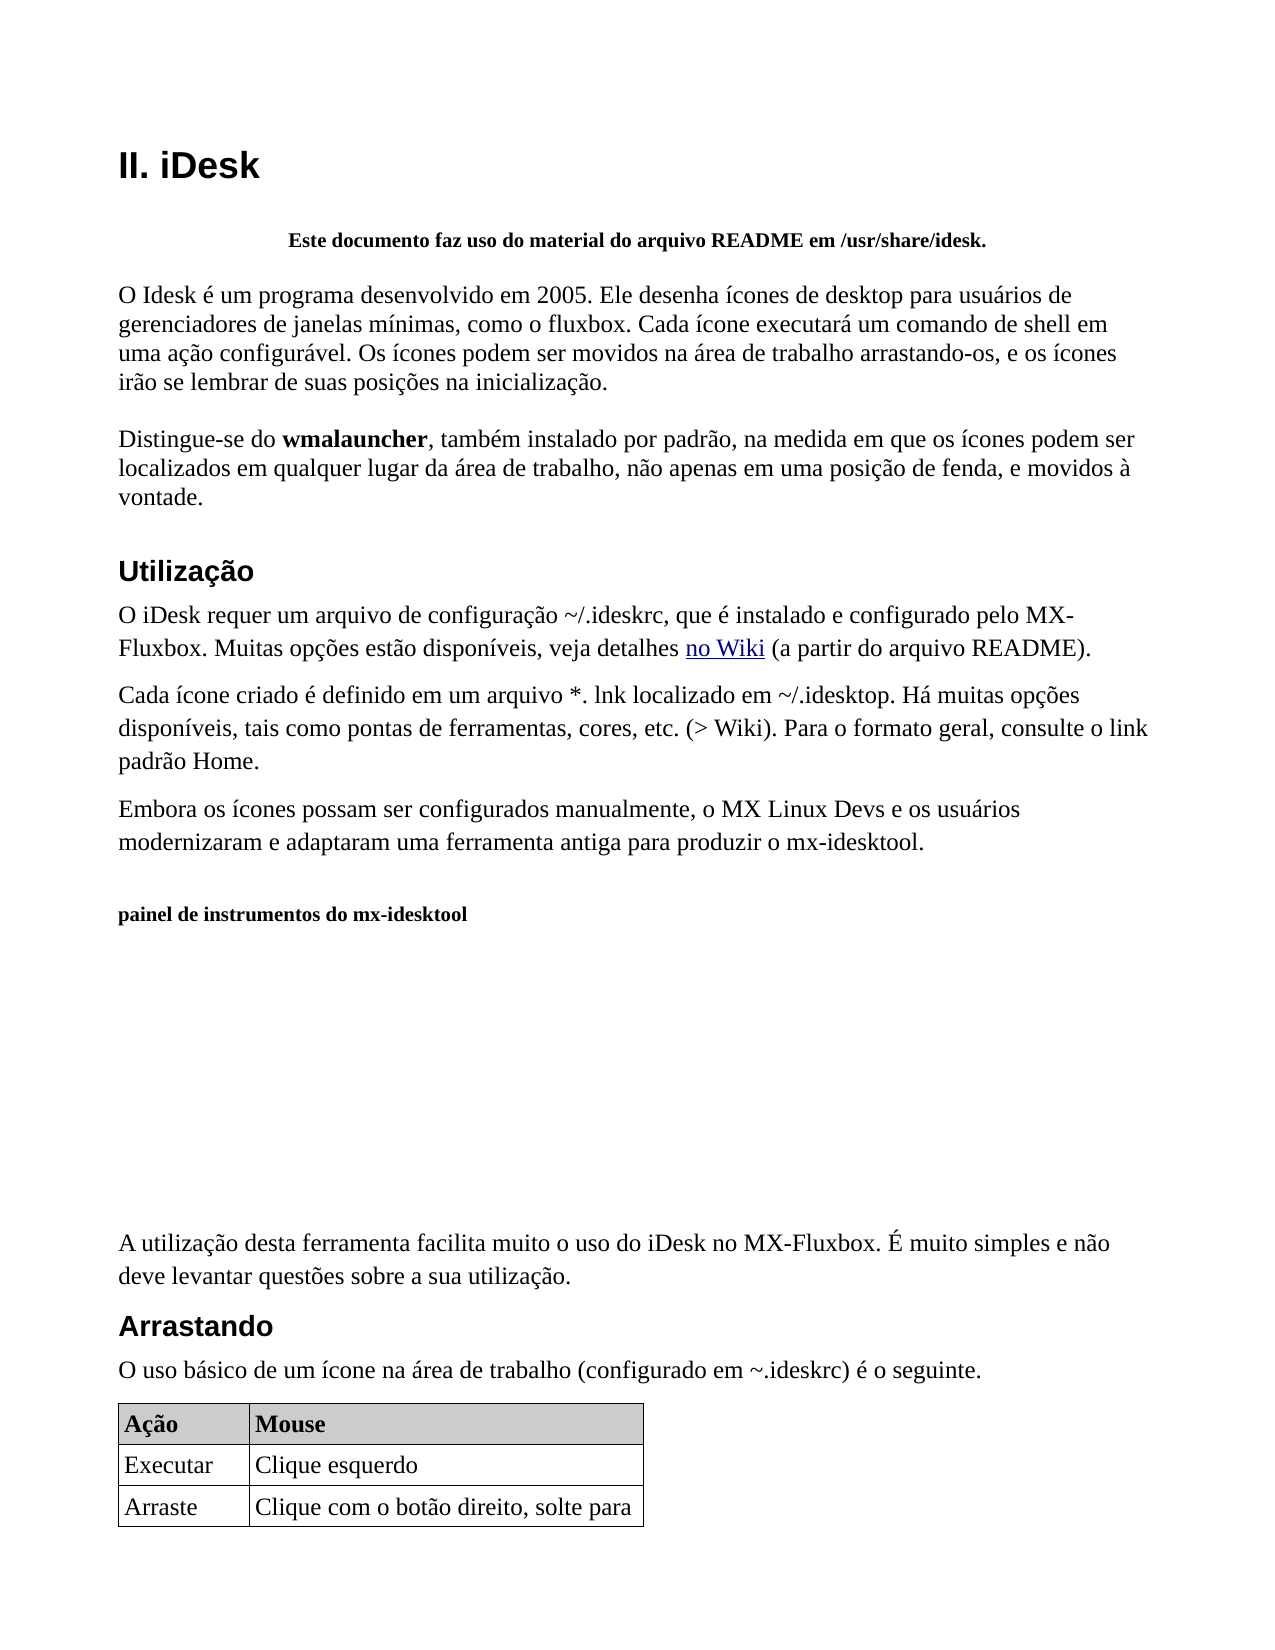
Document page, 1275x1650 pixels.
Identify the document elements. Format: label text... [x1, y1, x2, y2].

table_cell Arraste [119, 1486, 249, 1526]
text Este documento faz uso do material do arquivo README em /usr/share/idesk. [118, 227, 1157, 252]
table_cell Clique esquerdo [250, 1445, 643, 1485]
text O iDesk requer um arquivo de configuração ~/.ideskrc, que é instalado e configurado pelo MX-Fluxbox. Muitas opções estão disponíveis, veja detalhes no Wiki (a partir do arquivo README). [118, 600, 1157, 661]
table_cell Executar [119, 1445, 249, 1485]
text Cada ícone criado é definido em um arquivo *. lnk localizado em ~/.idesktop. Há muitas opções disponíveis, tais como pontas de ferramentas, cores, etc. (> Wiki). Para o formato geral, consulte o link padrão Home. [118, 680, 1157, 775]
table_cell Clique com o botão direito, solte para [250, 1486, 643, 1526]
subtitle II. iDesk [118, 143, 1157, 186]
subtitle Utilização [118, 554, 1157, 587]
text O uso básico de um ícone na área de trabalho (configurado em ~.ideskrc) é o seguinte. [118, 1355, 1157, 1383]
text O Idesk é um programa desenvolvido em 2005. Ele desenha ícones de desktop para usuários de gerenciadores de janelas mínimas, como o fluxbox. Cada ícone executará um comando de shell em uma ação configurável. Os ícones podem ser movidos na área de trabalho arrastando-os, e os ícones irão se lembrar de suas posições na inicialização. [118, 280, 1157, 395]
table_header Mouse [250, 1404, 643, 1444]
text Embora os ícones possam ser configurados manualmente, o MX Linux Devs e os usuários modernizaram e adaptaram uma ferramenta antiga para produzir o mx-idesktool. [118, 794, 1157, 856]
text A utilização desta ferramenta facilita muito o uso do iDesk no MX-Fluxbox. É muito simples e não deve levantar questões sobre a sua utilização. [118, 1228, 1157, 1290]
table_header Ação [119, 1404, 249, 1444]
subtitle Arrastando [118, 1309, 1157, 1342]
text Distingue-se do wmalauncher, também instalado por padrão, na medida em que os ícones podem ser localizados em qualquer lugar da área de trabalho, não apenas em uma posição de fenda, e movidos à vontade. [118, 424, 1157, 510]
